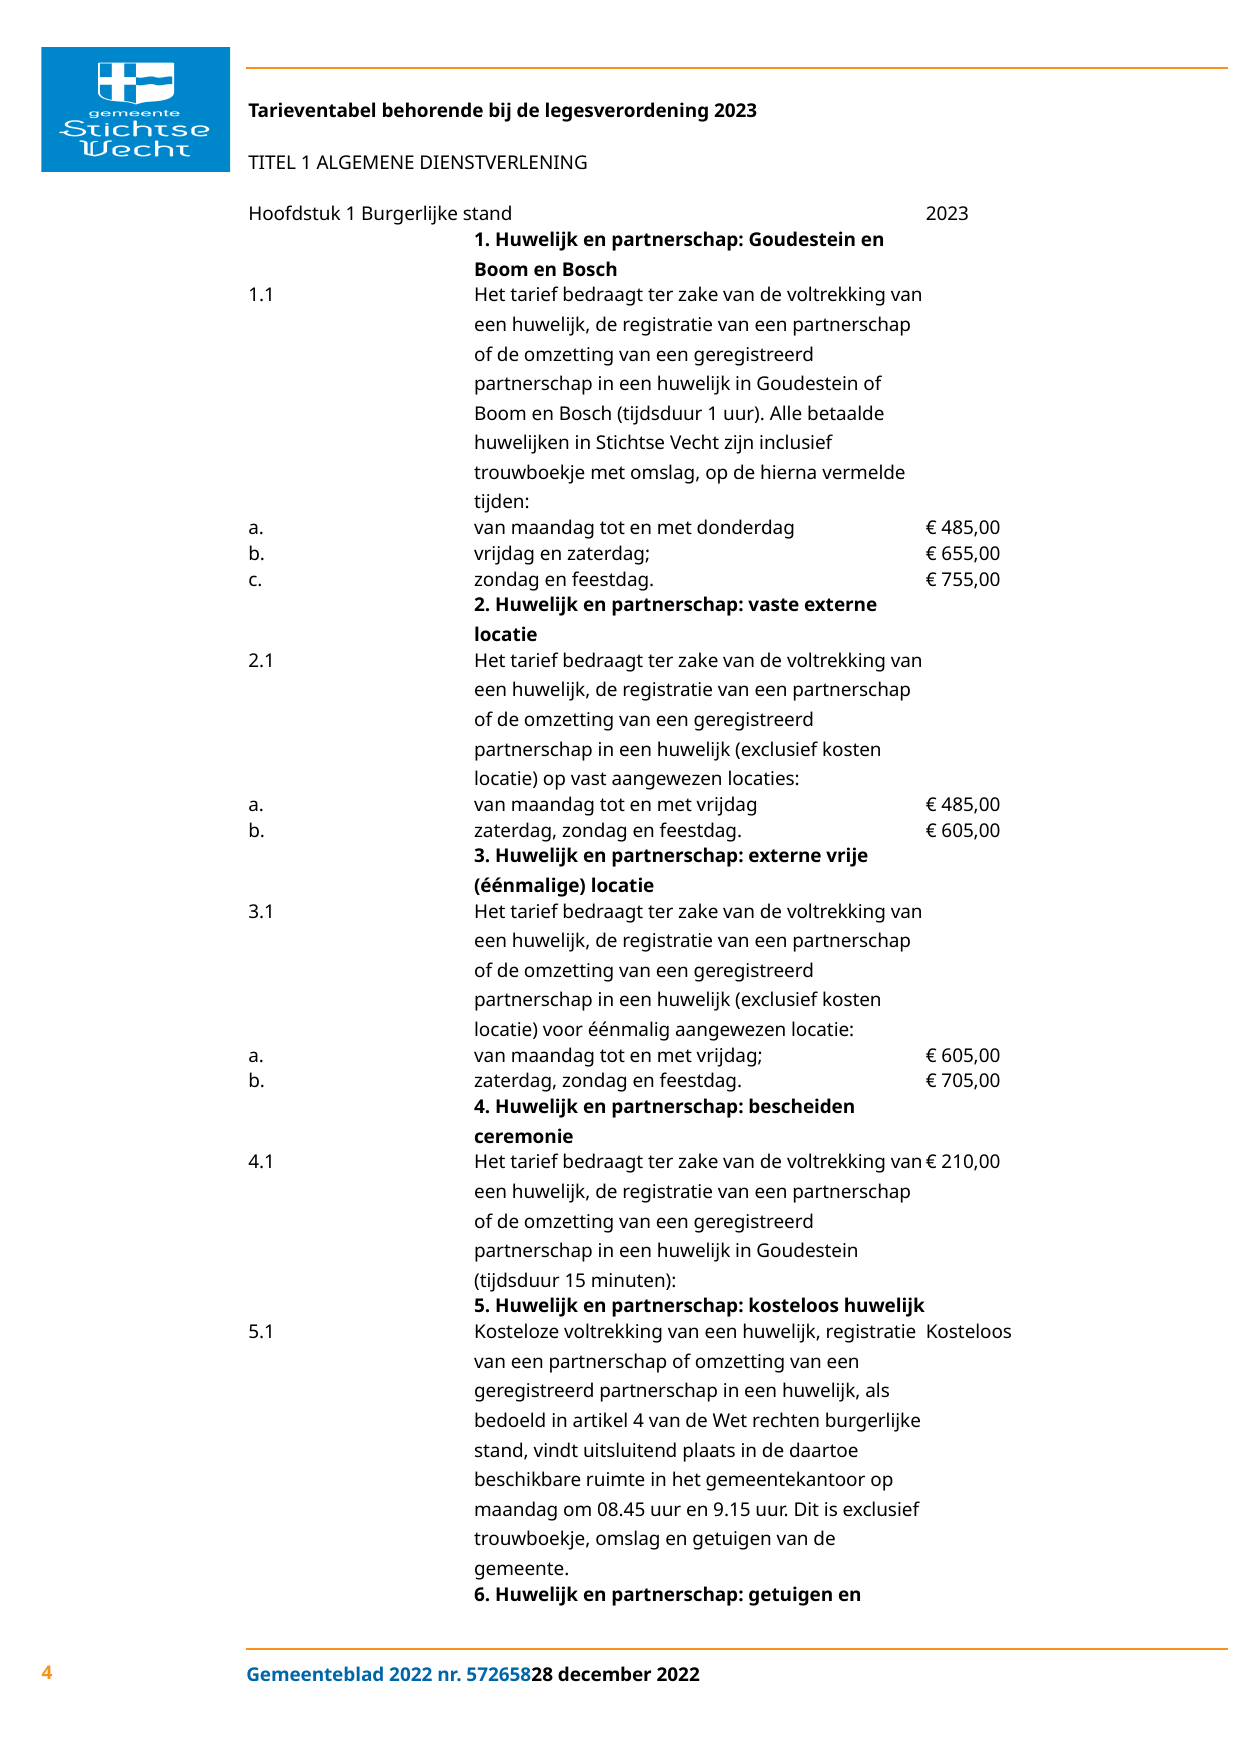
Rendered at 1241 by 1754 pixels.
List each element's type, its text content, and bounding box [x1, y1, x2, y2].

table_cell 2. Huwelijk en partnerschap: vaste externe locatie [474, 592, 926, 647]
table_cell € 485,00 [926, 515, 1152, 540]
table_cell [248, 1093, 474, 1149]
table_cell van maandag tot en met vrijdag [474, 791, 926, 817]
table_cell [926, 1581, 1152, 1607]
table_cell b. [248, 817, 474, 842]
table_cell 1.1 [248, 282, 474, 514]
table_cell [248, 1581, 474, 1607]
table_cell zaterdag, zondag en feestdag. [474, 1068, 926, 1093]
table_cell Het tarief bedraagt ter zake van de voltrekking van een huwelijk, de registratie van een partnerschap of de omzetting van een geregistreerd partnerschap in een huwelijk (exclusief kosten locatie) op vast aangewezen locaties: [474, 647, 926, 791]
table_header [926, 124, 1152, 149]
table_cell Hoofdstuk 1 Burgerlijke stand [248, 201, 926, 226]
table_cell a. [248, 1042, 474, 1068]
table_cell € 210,00 [926, 1149, 1152, 1293]
table_header [248, 124, 474, 149]
table_cell Het tarief bedraagt ter zake van de voltrekking van een huwelijk, de registratie van een partnerschap of de omzetting van een geregistreerd partnerschap in een huwelijk in Goudestein (tijdsduur 15 minuten): [474, 1149, 926, 1293]
table_cell [248, 592, 474, 647]
table_cell van maandag tot en met donderdag [474, 515, 926, 540]
table_cell a. [248, 515, 474, 540]
table_cell van maandag tot en met vrijdag; [474, 1042, 926, 1068]
table_cell Kosteloze voltrekking van een huwelijk, registratie van een partnerschap of omzetting van een geregistreerd partnerschap in een huwelijk, als bedoeld in artikel 4 van de Wet rechten burgerlijke stand, vindt uitsluitend plaats in de daartoe beschikbare ruimte in het gemeentekantoor op maandag om 08.45 uur en 9.15 uur. Dit is exclusief trouwboekje, omslag en getuigen van de gemeente. [474, 1319, 926, 1581]
table_cell Het tarief bedraagt ter zake van de voltrekking van een huwelijk, de registratie van een partnerschap of de omzetting van een geregistreerd partnerschap in een huwelijk (exclusief kosten locatie) voor éénmalig aangewezen locatie: [474, 898, 926, 1042]
table_cell 4. Huwelijk en partnerschap: bescheiden ceremonie [474, 1093, 926, 1149]
table_cell € 605,00 [926, 1042, 1152, 1068]
table_cell [926, 175, 1152, 201]
table_cell b. [248, 1068, 474, 1093]
table_cell [248, 226, 474, 282]
table_cell zaterdag, zondag en feestdag. [474, 817, 926, 842]
table_cell 5.1 [248, 1319, 474, 1581]
table_cell b. [248, 540, 474, 566]
table_cell [926, 843, 1152, 898]
table_cell zondag en feestdag. [474, 566, 926, 592]
table_cell [248, 843, 474, 898]
table_cell [926, 1093, 1152, 1149]
table_cell vrijdag en zaterdag; [474, 540, 926, 566]
picture [137, 63, 174, 103]
text Tarieventabel behorende bij de legesverordening 2023 [248, 95, 1152, 123]
table_cell [926, 226, 1152, 282]
table_cell € 485,00 [926, 791, 1152, 817]
table_cell 5. Huwelijk en partnerschap: kosteloos huwelijk [474, 1293, 926, 1318]
table_cell € 755,00 [926, 566, 1152, 592]
table_cell [926, 1293, 1152, 1318]
table_cell [926, 647, 1152, 791]
table_cell 3.1 [248, 898, 474, 1042]
table_header [474, 124, 926, 149]
picture [99, 63, 135, 101]
table_cell 2.1 [248, 647, 474, 791]
table_cell 6. Huwelijk en partnerschap: getuigen en [474, 1581, 926, 1607]
table_cell [926, 282, 1152, 514]
table_cell € 705,00 [926, 1068, 1152, 1093]
table_cell € 605,00 [926, 817, 1152, 842]
table_cell [248, 175, 926, 201]
table_cell Het tarief bedraagt ter zake van de voltrekking van een huwelijk, de registratie van een partnerschap of de omzetting van een geregistreerd partnerschap in een huwelijk in Goudestein of Boom en Bosch (tijdsduur 1 uur). Alle betaalde huwelijken in Stichtse Vecht zijn inclusief trouwboekje met omslag, op de hierna vermelde tijden: [474, 282, 926, 514]
table_cell [926, 592, 1152, 647]
table_cell € 655,00 [926, 540, 1152, 566]
table_cell a. [248, 791, 474, 817]
table_cell [926, 149, 1152, 175]
table_cell 2023 [926, 201, 1152, 226]
table_cell [248, 1293, 474, 1318]
table_cell TITEL 1 ALGEMENE DIENSTVERLENING [248, 149, 926, 175]
table_cell 1. Huwelijk en partnerschap: Goudestein en Boom en Bosch [474, 226, 926, 282]
table_cell [926, 898, 1152, 1042]
table_cell 4.1 [248, 1149, 474, 1293]
table_cell c. [248, 566, 474, 592]
table_cell 3. Huwelijk en partnerschap: externe vrije (éénmalige) locatie [474, 843, 926, 898]
table_cell Kosteloos [926, 1319, 1152, 1581]
